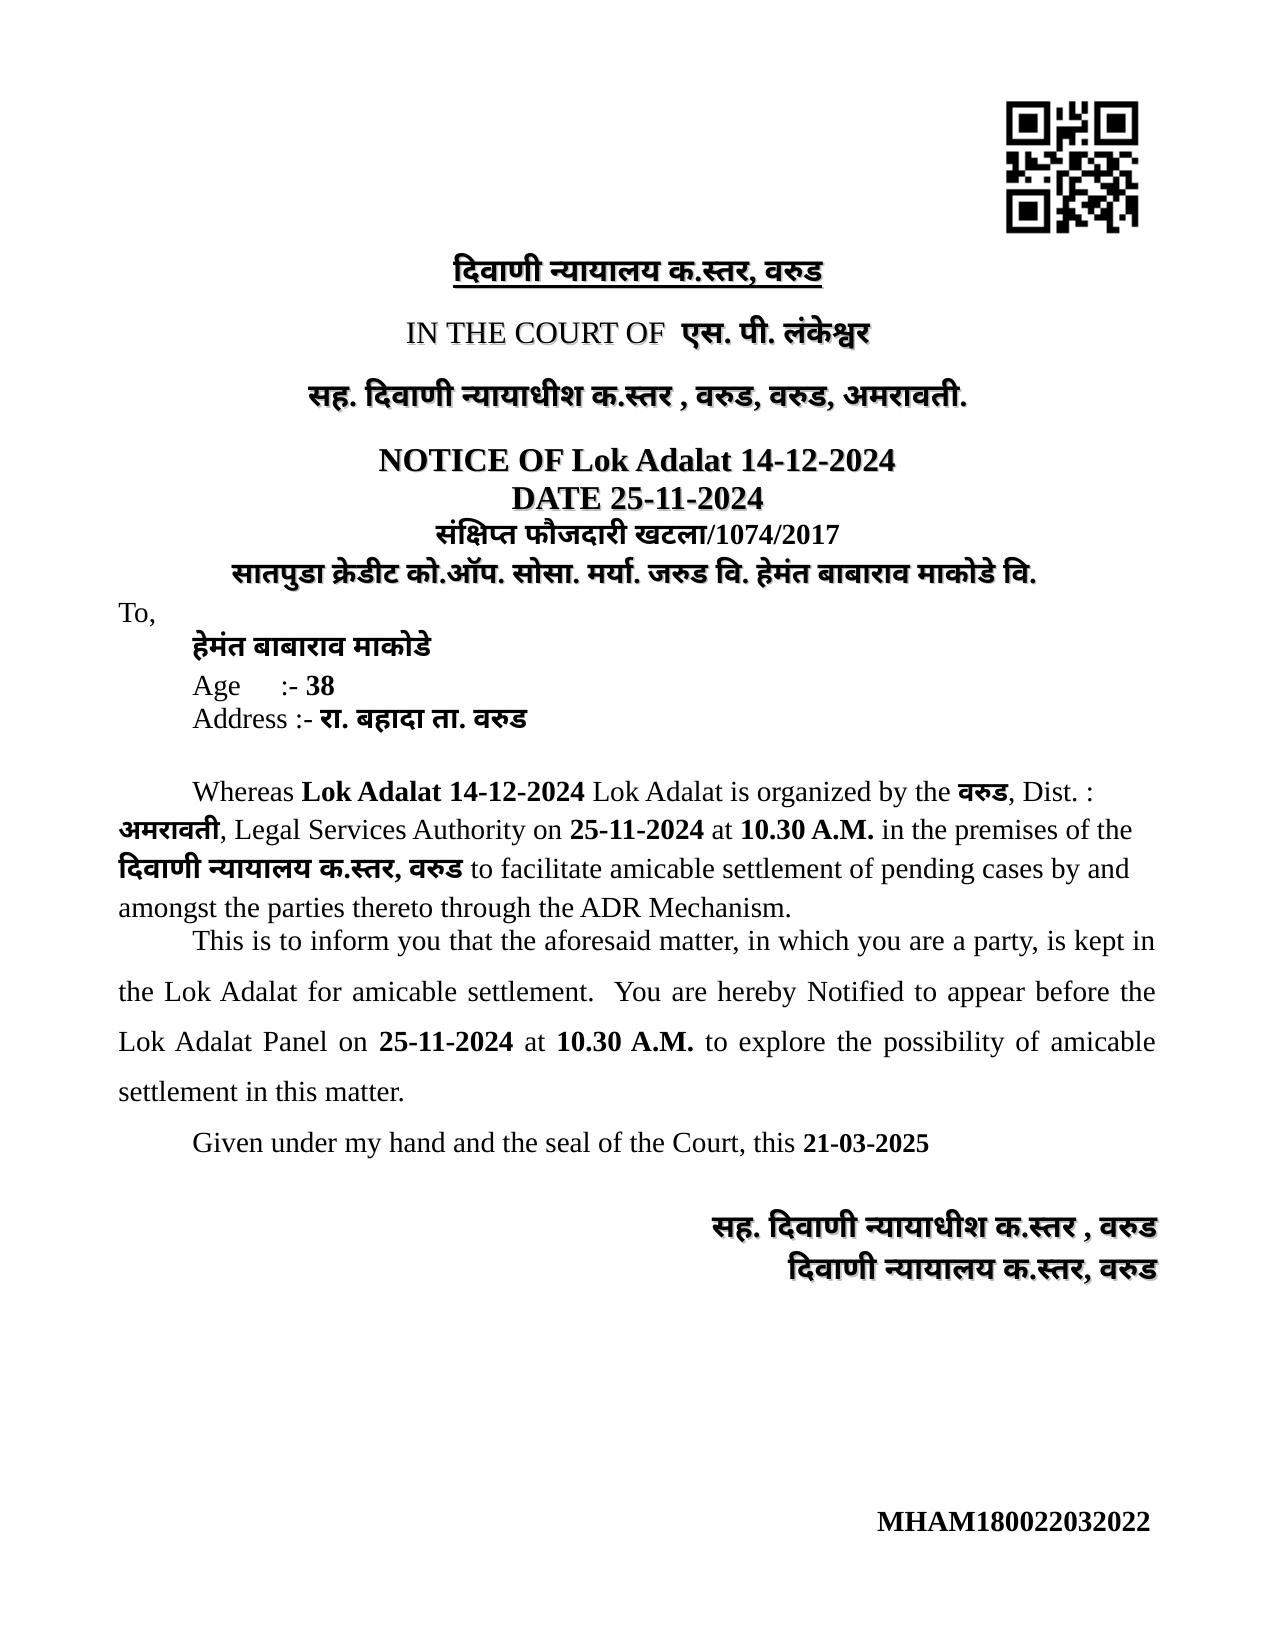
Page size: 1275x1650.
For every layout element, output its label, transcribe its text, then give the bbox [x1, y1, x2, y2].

text This is to inform you that the aforesaid matter, in which you are a party, is kept in the Lok Adalat for amicable settlement. You are hereby Notified to appear before the Lok Adalat Panel on 25-11-2024 at 10.30 A.M. to explore the possibility of amicable settlement in this matter. [118, 923, 1157, 1108]
text Whereas Lok Adalat 14-12-2024 Lok Adalat is organized by the वरुड, Dist. : अमरावती, Legal Services Authority on 25-11-2024 at 10.30 A.M. in the premises of the दिवाणी न्यायालय क.स्तर, वरुड to facilitate amicable settlement of pending cases by and amongst the parties thereto through the ADR Mechanism. [118, 774, 1157, 923]
picture [994, 89, 1151, 246]
text सह. दिवाणी न्यायाधीश क.स्तर , वरुड, वरुड, अमरावती. [118, 377, 1157, 419]
text DATE 25-11-2024 [118, 478, 1157, 517]
text संक्षिप्त फौजदारी खटला/1074/2017 [118, 517, 1157, 556]
table_cell [864, 85, 1156, 252]
text Address :- रा. बहादा ता. वरुड [118, 701, 1157, 741]
text सह. दिवाणी न्यायाधीश क.स्तर , वरुड [118, 1209, 1157, 1251]
text Given under my hand and the seal of the Court, this 21-03-2025 [118, 1125, 1157, 1158]
text सातपुडा क्रेडीट को.ऑप. सोसा. मर्या. जरुड वि. हेमंत बाबाराव माकोडे वि. [118, 556, 1157, 595]
text NOTICE OF Lok Adalat 14-12-2024 [118, 440, 1157, 478]
text To, [118, 595, 1157, 629]
text दिवाणी न्यायालय क.स्तर, वरुड [118, 1251, 1157, 1292]
text दिवाणी न्यायालय क.स्तर, वरुड [118, 252, 1157, 294]
text हेमंत बाबाराव माकोडे [118, 629, 1157, 668]
text IN THE COURT OF एस. पी. लंकेश्वर [118, 314, 1157, 356]
text Age :- 38 [118, 668, 1157, 701]
table_header MHAM180022032022 [864, 1499, 1156, 1543]
